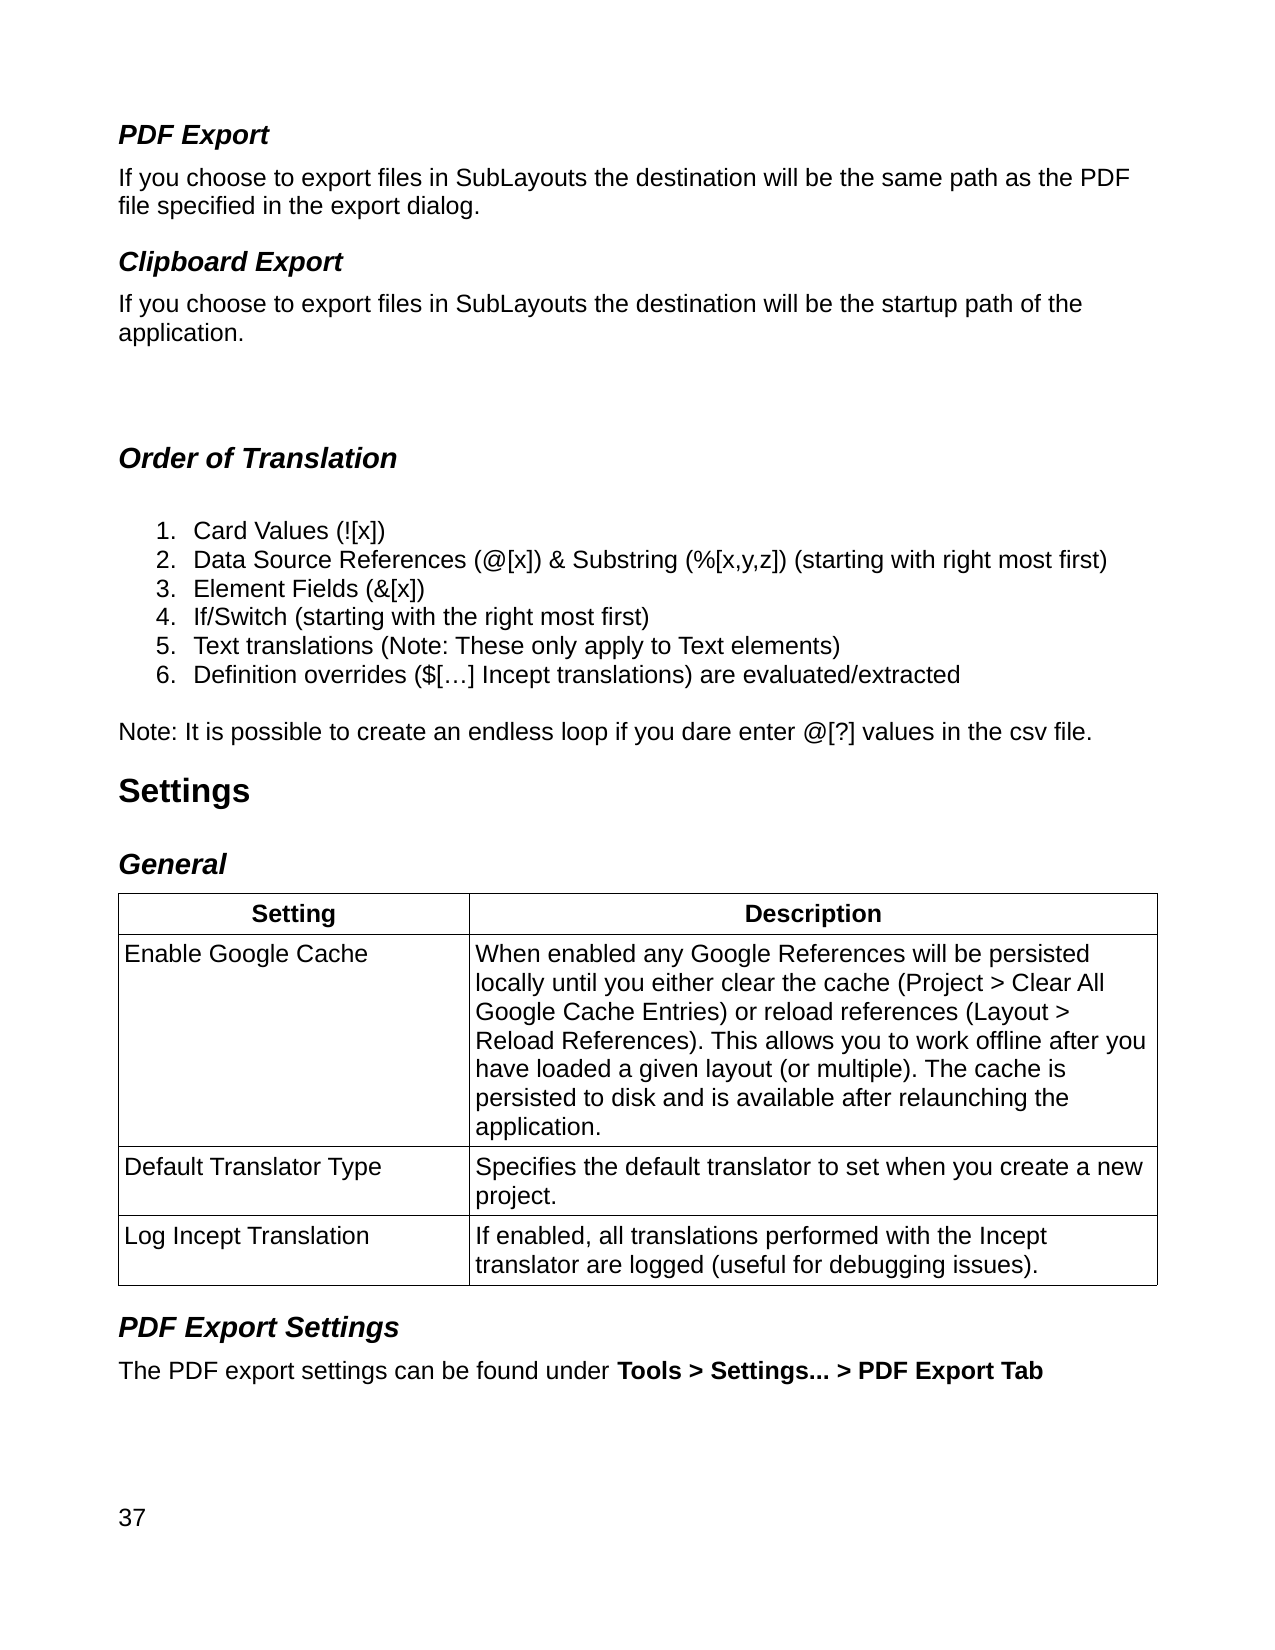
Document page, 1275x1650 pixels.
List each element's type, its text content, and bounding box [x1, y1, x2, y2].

list Text translations (Note: These only apply to Text elements) [156, 631, 1157, 660]
text If you choose to export files in SubLayouts the destination will be the startup path of the application. [118, 289, 1157, 347]
subtitle PDF Export Settings [118, 1309, 1157, 1343]
subtitle Order of Translation [118, 441, 1157, 475]
table_cell Enable Google Cache [119, 935, 469, 1146]
list Element Fields (&[x]) [156, 573, 1157, 602]
table_header Description [470, 894, 1157, 933]
subtitle Clipboard Export [118, 245, 1157, 277]
table_cell Specifies the default translator to set when you create a new project. [470, 1147, 1157, 1215]
table_header Setting [119, 894, 469, 933]
list Definition overrides ($[…] Incept translations) are evaluated/extracted [156, 660, 1157, 688]
table_cell When enabled any Google References will be persisted locally until you either clear the cache (Project > Clear All Google Cache Entries) or reload references (Layout > Reload References). This allows you to work offline after you have loaded a given layout (or multiple). The cache is persisted to disk and is available after relaunching the application. [470, 935, 1157, 1146]
subtitle PDF Export [118, 118, 1157, 150]
text If you choose to export files in SubLayouts the destination will be the same path as the PDF file specified in the export dialog. [118, 162, 1157, 220]
list Data Source References (@[x]) & Substring (%[x,y,z]) (starting with right most first) [156, 545, 1157, 573]
table_cell If enabled, all translations performed with the Incept translator are logged (useful for debugging issues). [470, 1216, 1157, 1284]
table_cell Log Incept Translation [119, 1216, 469, 1284]
subtitle General [118, 847, 1157, 881]
subtitle Settings [118, 771, 1157, 810]
list Card Values (![x]) [156, 516, 1157, 545]
list If/Switch (starting with the right most first) [156, 602, 1157, 631]
text The PDF export settings can be found under Tools > Settings... > PDF Export Tab [118, 1356, 1157, 1384]
text Note: It is possible to create an endless loop if you dare enter @[?] values in the csv file. [118, 717, 1157, 746]
table_cell Default Translator Type [119, 1147, 469, 1215]
